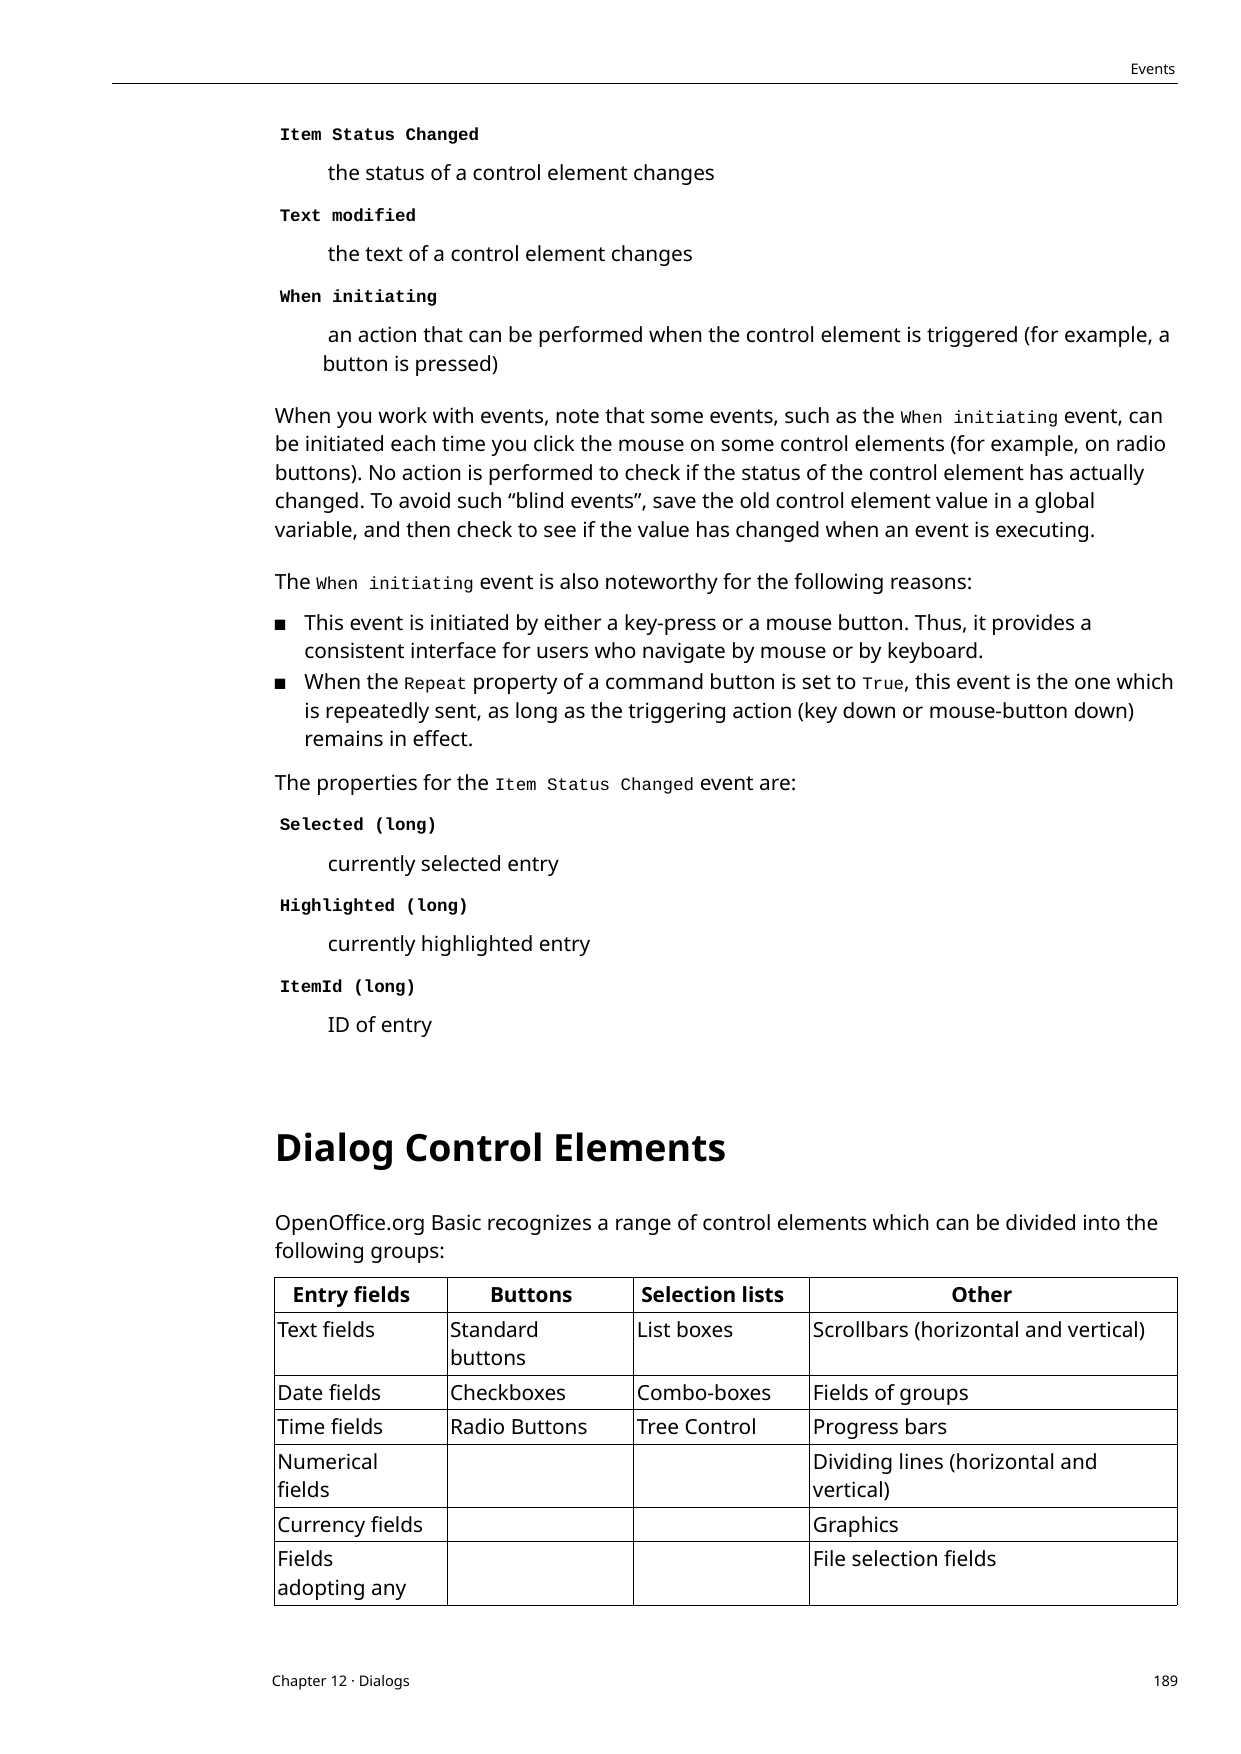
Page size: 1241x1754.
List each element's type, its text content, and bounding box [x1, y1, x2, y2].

table_cell Combo-boxes [634, 1376, 809, 1409]
table_header Entry fields [275, 1278, 447, 1312]
list the status of a control element changes [322, 158, 1178, 187]
table_header Buttons [448, 1278, 633, 1312]
table_cell Tree Control [634, 1410, 809, 1444]
table_cell Time fields [275, 1410, 447, 1444]
list This event is initiated by either a key-press or a mouse button. Thus, it provides a consistent interface for users who navigate by mouse or by keyboard. [274, 608, 1178, 664]
list currently highlighted entry [322, 929, 1178, 958]
table_cell Fields of groups [810, 1376, 1177, 1409]
list Selected (long) [274, 808, 1178, 837]
text The When initiating event is also noteworthy for the following reasons: [274, 567, 1178, 596]
list ID of entry [322, 1010, 1178, 1039]
list When the Repeat property of a command button is set to True, this event is the one which is repeatedly sent, as long as the triggering action (key down or mouse-button down) remains in effect. [274, 667, 1178, 753]
table_cell Checkboxes [448, 1376, 633, 1409]
table_cell Graphics [810, 1508, 1177, 1541]
table_cell [448, 1445, 633, 1507]
table_cell Dividing lines (horizontal and vertical) [810, 1445, 1177, 1507]
table_cell Scrollbars (horizontal and vertical) [810, 1313, 1177, 1375]
text When you work with events, note that some events, such as the When initiating event, can be initiated each time you click the mouse on some control elements (for example, on radio buttons). No action is performed to check if the status of the control element has actually changed. To avoid such “blind events”, save the old control element value in a global variable, and then check to see if the value has changed when an event is executing. [274, 401, 1178, 543]
table_cell File selection fields [810, 1542, 1177, 1604]
list an action that can be performed when the control element is triggered (for example, a button is pressed) [322, 320, 1178, 377]
list currently selected entry [322, 849, 1178, 877]
table_cell Radio Buttons [448, 1410, 633, 1444]
table_cell Text fields [275, 1313, 447, 1375]
table_cell [448, 1542, 633, 1604]
list ItemId (long) [274, 970, 1178, 998]
table_cell Standard buttons [448, 1313, 633, 1375]
table_cell List boxes [634, 1313, 809, 1375]
table_header Selection lists [634, 1278, 809, 1312]
table_cell Numerical fields [275, 1445, 447, 1507]
table_cell [634, 1508, 809, 1541]
table_cell [448, 1508, 633, 1541]
list Highlighted (long) [274, 889, 1178, 917]
table_cell [634, 1445, 809, 1507]
table_cell [634, 1542, 809, 1604]
table_cell Currency fields [275, 1508, 447, 1541]
table_cell Fields adopting any [275, 1542, 447, 1604]
list the text of a control element changes [322, 239, 1178, 268]
subtitle Dialog Control Elements [274, 1122, 1178, 1173]
list Item Status Changed [274, 118, 1178, 147]
list Text modified [274, 199, 1178, 227]
table_cell Date fields [275, 1376, 447, 1409]
text OpenOffice.org Basic recognizes a range of control elements which can be divided into the following groups: [274, 1208, 1178, 1265]
table_cell Progress bars [810, 1410, 1177, 1444]
text The properties for the Item Status Changed event are: [274, 768, 1178, 796]
table_header Other [810, 1278, 1177, 1312]
list When initiating [274, 280, 1178, 308]
